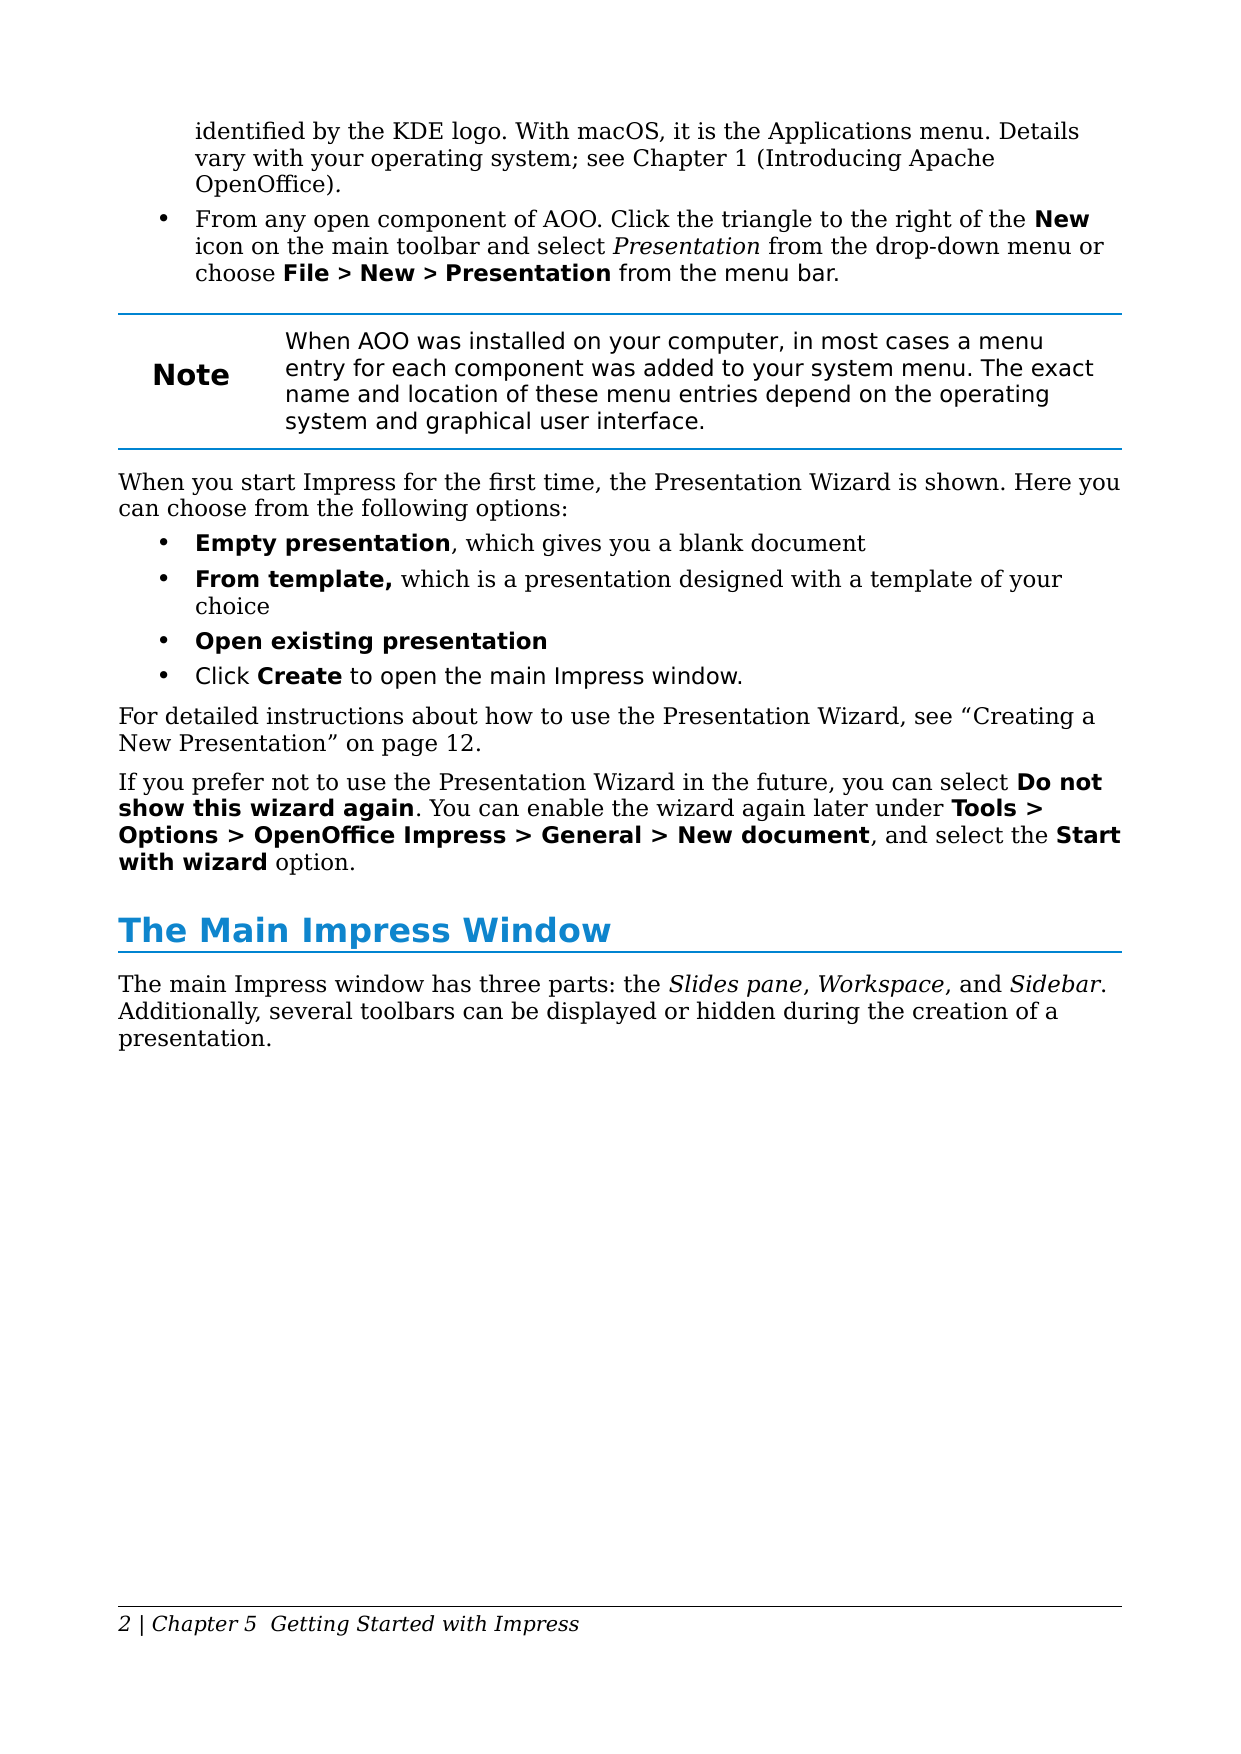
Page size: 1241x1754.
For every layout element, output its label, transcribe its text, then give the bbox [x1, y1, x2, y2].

text For detailed instructions about how to use the Presentation Wizard, see “Creating a New Presentation” on page 12. [118, 703, 1122, 756]
table_header Note [118, 315, 263, 448]
text If you prefer not to use the Presentation Wizard in the future, you can select Do not show this wizard again. You can enable the wizard again later under Tools > Options > OpenOffice Impress > General > New document, and select the Start with wizard option. [118, 769, 1122, 876]
list When you start Impress for the first time, the Presentation Wizard is shown. Here you can choose from the following options: [118, 469, 1122, 522]
list identified by the KDE logo. With macOS, it is the Applications menu. Details vary with your operating system; see Chapter 1 (Introducing Apache OpenOffice). [156, 118, 1122, 198]
list Click Create to open the main Impress window. [156, 662, 1122, 691]
list From any open component of AOO. Click the triangle to the right of the New icon on the main toolbar and select Presentation from the drop-down menu or choose File > New > Presentation from the menu bar. [156, 204, 1122, 288]
table_header When AOO was installed on your computer, in most cases a menu entry for each component was added to your system menu. The exact name and location of these menu entries depend on the operating system and graphical user interface. [264, 315, 1122, 448]
text The main Impress window has three parts: the Slides pane, Workspace, and Sidebar. Additionally, several toolbars can be displayed or hidden during the creation of a presentation. [118, 972, 1122, 1052]
list From template, which is a presentation designed with a template of your choice [156, 564, 1122, 620]
subtitle The Main Impress Window [118, 912, 1122, 951]
list Open existing presentation [156, 626, 1122, 655]
list Empty presentation, which gives you a blank document [156, 529, 1122, 558]
